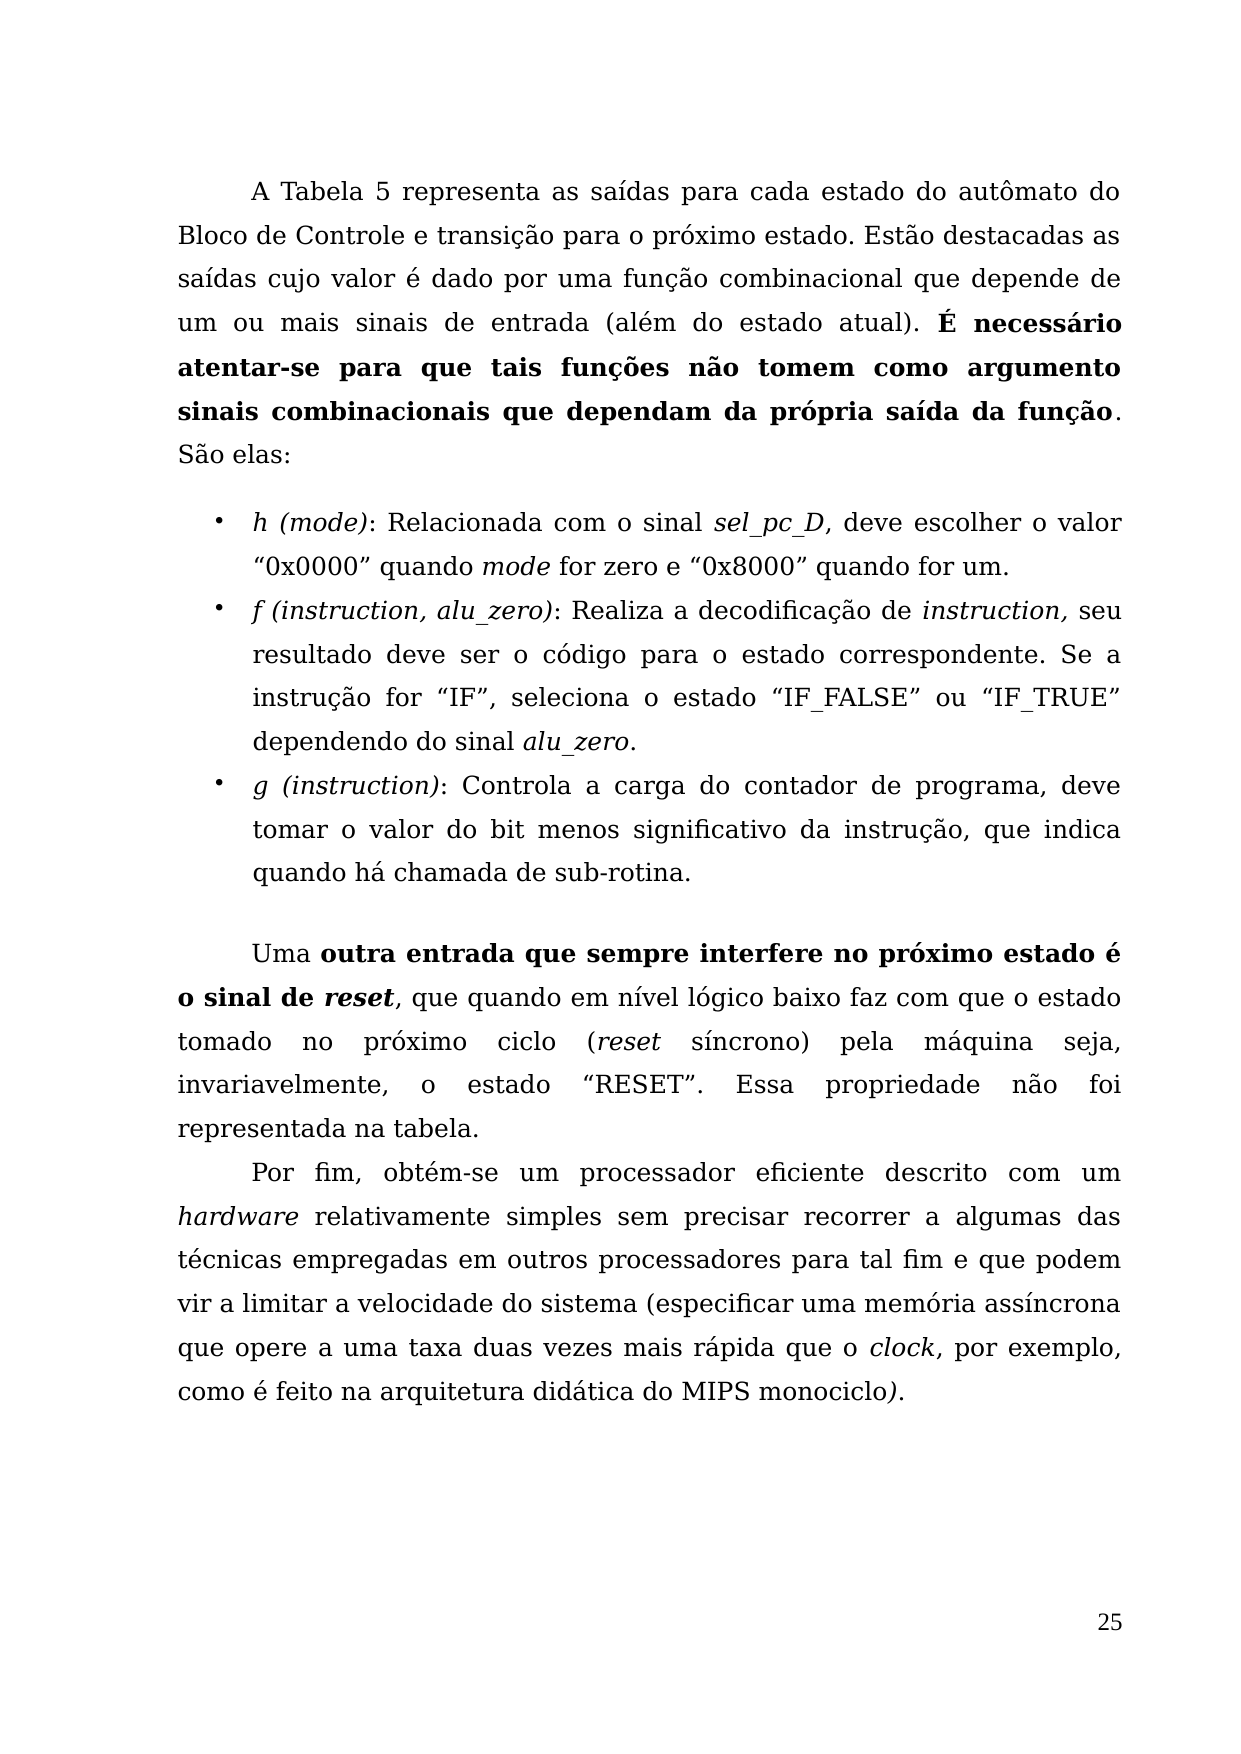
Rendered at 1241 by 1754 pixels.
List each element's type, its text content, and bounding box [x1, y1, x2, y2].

text Uma outra entrada que sempre interfere no próximo estado é o sinal de reset, que quando em nível lógico baixo faz com que o estado tomado no próximo ciclo (reset síncrono) pela máquina seja, invariavelmente, o estado “RESET”. Essa propriedade não foi representada na tabela. [177, 939, 1122, 1143]
list g (instruction): Controla a carga do contador de programa, deve tomar o valor do bit menos significativo da instrução, que indica quando há chamada de sub-rotina. [215, 771, 1122, 888]
text A Tabela 5 representa as saídas para cada estado do autômato do Bloco de Controle e transição para o próximo estado. Estão destacadas as saídas cujo valor é dado por uma função combinacional que depende de um ou mais sinais de entrada (além do estado atual). É necessário atentar-se para que tais funções não tomem como argumento sinais combinacionais que dependam da própria saída da função. São elas: [177, 177, 1122, 470]
list f (instruction, alu_zero): Realiza a decodificação de instruction, seu resultado deve ser o código para o estado correspondente. Se a instrução for “IF”, seleciona o estado “IF_FALSE” ou “IF_TRUE” dependendo do sinal alu_zero. [215, 596, 1122, 757]
text Por fim, obtém-se um processador eficiente descrito com um hardware relativamente simples sem precisar recorrer a algumas das técnicas empregadas em outros processadores para tal fim e que podem vir a limitar a velocidade do sistema (especificar uma memória assíncrona que opere a uma taxa duas vezes mais rápida que o clock, por exemplo, como é feito na arquitetura didática do MIPS monociclo). [177, 1158, 1122, 1406]
list h (mode): Relacionada com o sinal sel_pc_D, deve escolher o valor “0x0000” quando mode for zero e “0x8000” quando for um. [215, 509, 1122, 582]
